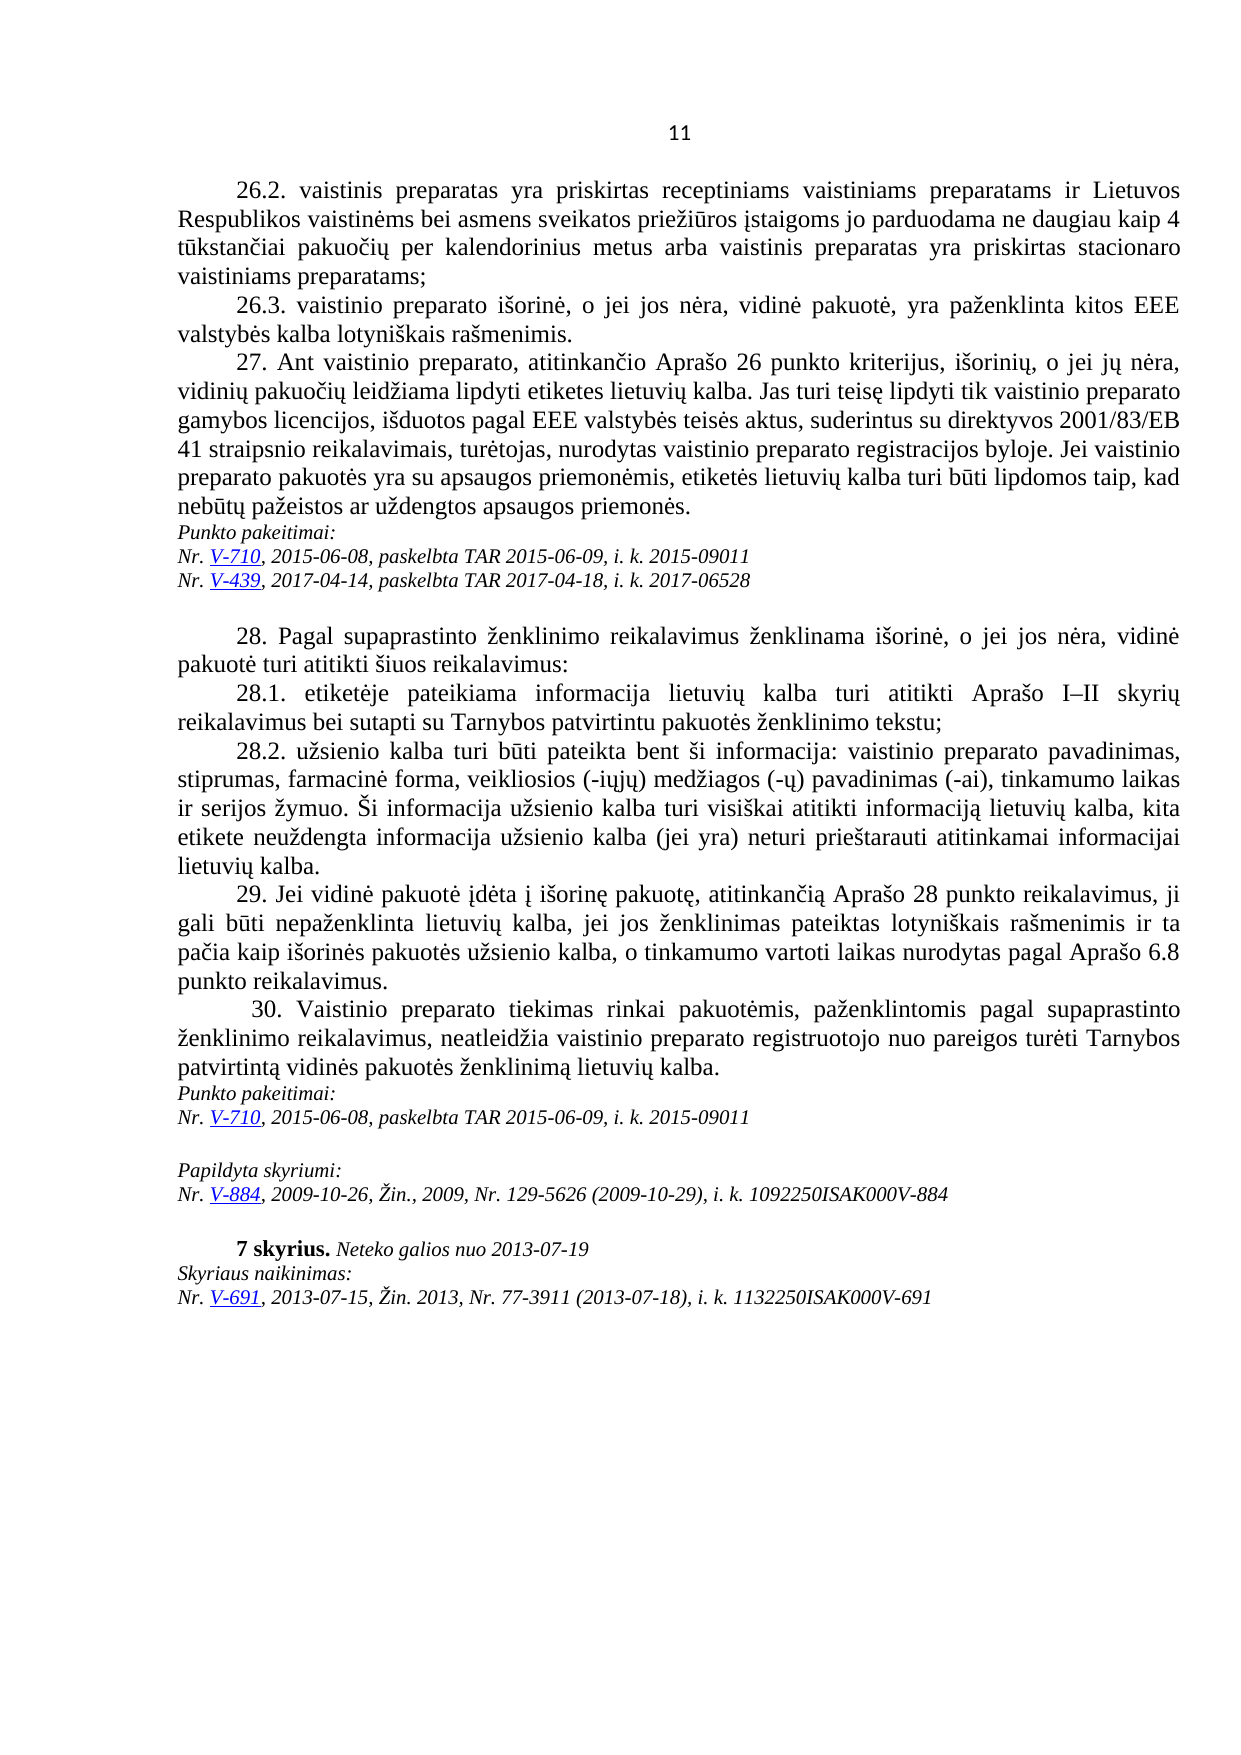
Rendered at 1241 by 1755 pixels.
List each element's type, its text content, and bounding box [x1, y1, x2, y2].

text 29. Jei vidinė pakuotė įdėta į išorinę pakuotę, atitinkančią Aprašo 28 punkto reikalavimus, ji gali būti nepaženklinta lietuvių kalba, jei jos ženklinimas pateiktas lotyniškais rašmenimis ir ta pačia kaip išorinės pakuotės užsienio kalba, o tinkamumo vartoti laikas nurodytas pagal Aprašo 6.8 punkto reikalavimus. [177, 879, 1181, 994]
text Nr. V-710, 2015-06-08, paskelbta TAR 2015-06-09, i. k. 2015-09011 [177, 544, 1181, 568]
text Punkto pakeitimai: [177, 1081, 1181, 1105]
text Punkto pakeitimai: [177, 520, 1181, 544]
text 30. Vaistinio preparato tiekimas rinkai pakuotėmis, paženklintomis pagal supaprastinto ženklinimo reikalavimus, neatleidžia vaistinio preparato registruotojo nuo pareigos turėti Tarnybos patvirtintą vidinės pakuotės ženklinimą lietuvių kalba. [177, 994, 1181, 1081]
text Nr. V-691, 2013-07-15, Žin. 2013, Nr. 77-3911 (2013-07-18), i. k. 1132250ISAK000V-691 [177, 1285, 1181, 1309]
text 28.1. etiketėje pateikiama informacija lietuvių kalba turi atitikti Aprašo I–II skyrių reikalavimus bei sutapti su Tarnybos patvirtintu pakuotės ženklinimo tekstu; [177, 678, 1181, 736]
text Papildyta skyriumi: [177, 1158, 1181, 1182]
text 28.2. užsienio kalba turi būti pateikta bent ši informacija: vaistinio preparato pavadinimas, stiprumas, farmacinė forma, veikliosios (-iųjų) medžiagos (-ų) pavadinimas (-ai), tinkamumo laikas ir serijos žymuo. Ši informacija užsienio kalba turi visiškai atitikti informaciją lietuvių kalba, kita etikete neuždengta informacija užsienio kalba (jei yra) neturi prieštarauti atitinkamai informacijai lietuvių kalba. [177, 736, 1181, 879]
text 26.3. vaistinio preparato išorinė, o jei jos nėra, vidinė pakuotė, yra paženklinta kitos EEE valstybės kalba lotyniškais rašmenimis. [177, 290, 1181, 347]
text 26.2. vaistinis preparatas yra priskirtas receptiniams vaistiniams preparatams ir Lietuvos Respublikos vaistinėms bei asmens sveikatos priežiūros įstaigoms jo parduodama ne daugiau kaip 4 tūkstančiai pakuočių per kalendorinius metus arba vaistinis preparatas yra priskirtas stacionaro vaistiniams preparatams; [177, 175, 1181, 290]
text Nr. V-884, 2009-10-26, Žin., 2009, Nr. 129-5626 (2009-10-29), i. k. 1092250ISAK000V-884 [177, 1182, 1181, 1206]
text 28. Pagal supaprastinto ženklinimo reikalavimus ženklinama išorinė, o jei jos nėra, vidinė pakuotė turi atitikti šiuos reikalavimus: [177, 621, 1181, 678]
text Skyriaus naikinimas: [177, 1261, 1181, 1285]
text Nr. V-710, 2015-06-08, paskelbta TAR 2015-06-09, i. k. 2015-09011 [177, 1105, 1181, 1129]
text Nr. V-439, 2017-04-14, paskelbta TAR 2017-04-18, i. k. 2017-06528 [177, 568, 1181, 592]
text 7 skyrius. Neteko galios nuo 2013-07-19 [177, 1234, 1181, 1261]
text 27. Ant vaistinio preparato, atitinkančio Aprašo 26 punkto kriterijus, išorinių, o jei jų nėra, vidinių pakuočių leidžiama lipdyti etiketes lietuvių kalba. Jas turi teisę lipdyti tik vaistinio preparato gamybos licencijos, išduotos pagal EEE valstybės teisės aktus, suderintus su direktyvos 2001/83/EB 41 straipsnio reikalavimais, turėtojas, nurodytas vaistinio preparato registracijos byloje. Jei vaistinio preparato pakuotės yra su apsaugos priemonėmis, etiketės lietuvių kalba turi būti lipdomos taip, kad nebūtų pažeistos ar uždengtos apsaugos priemonės. [177, 347, 1181, 520]
